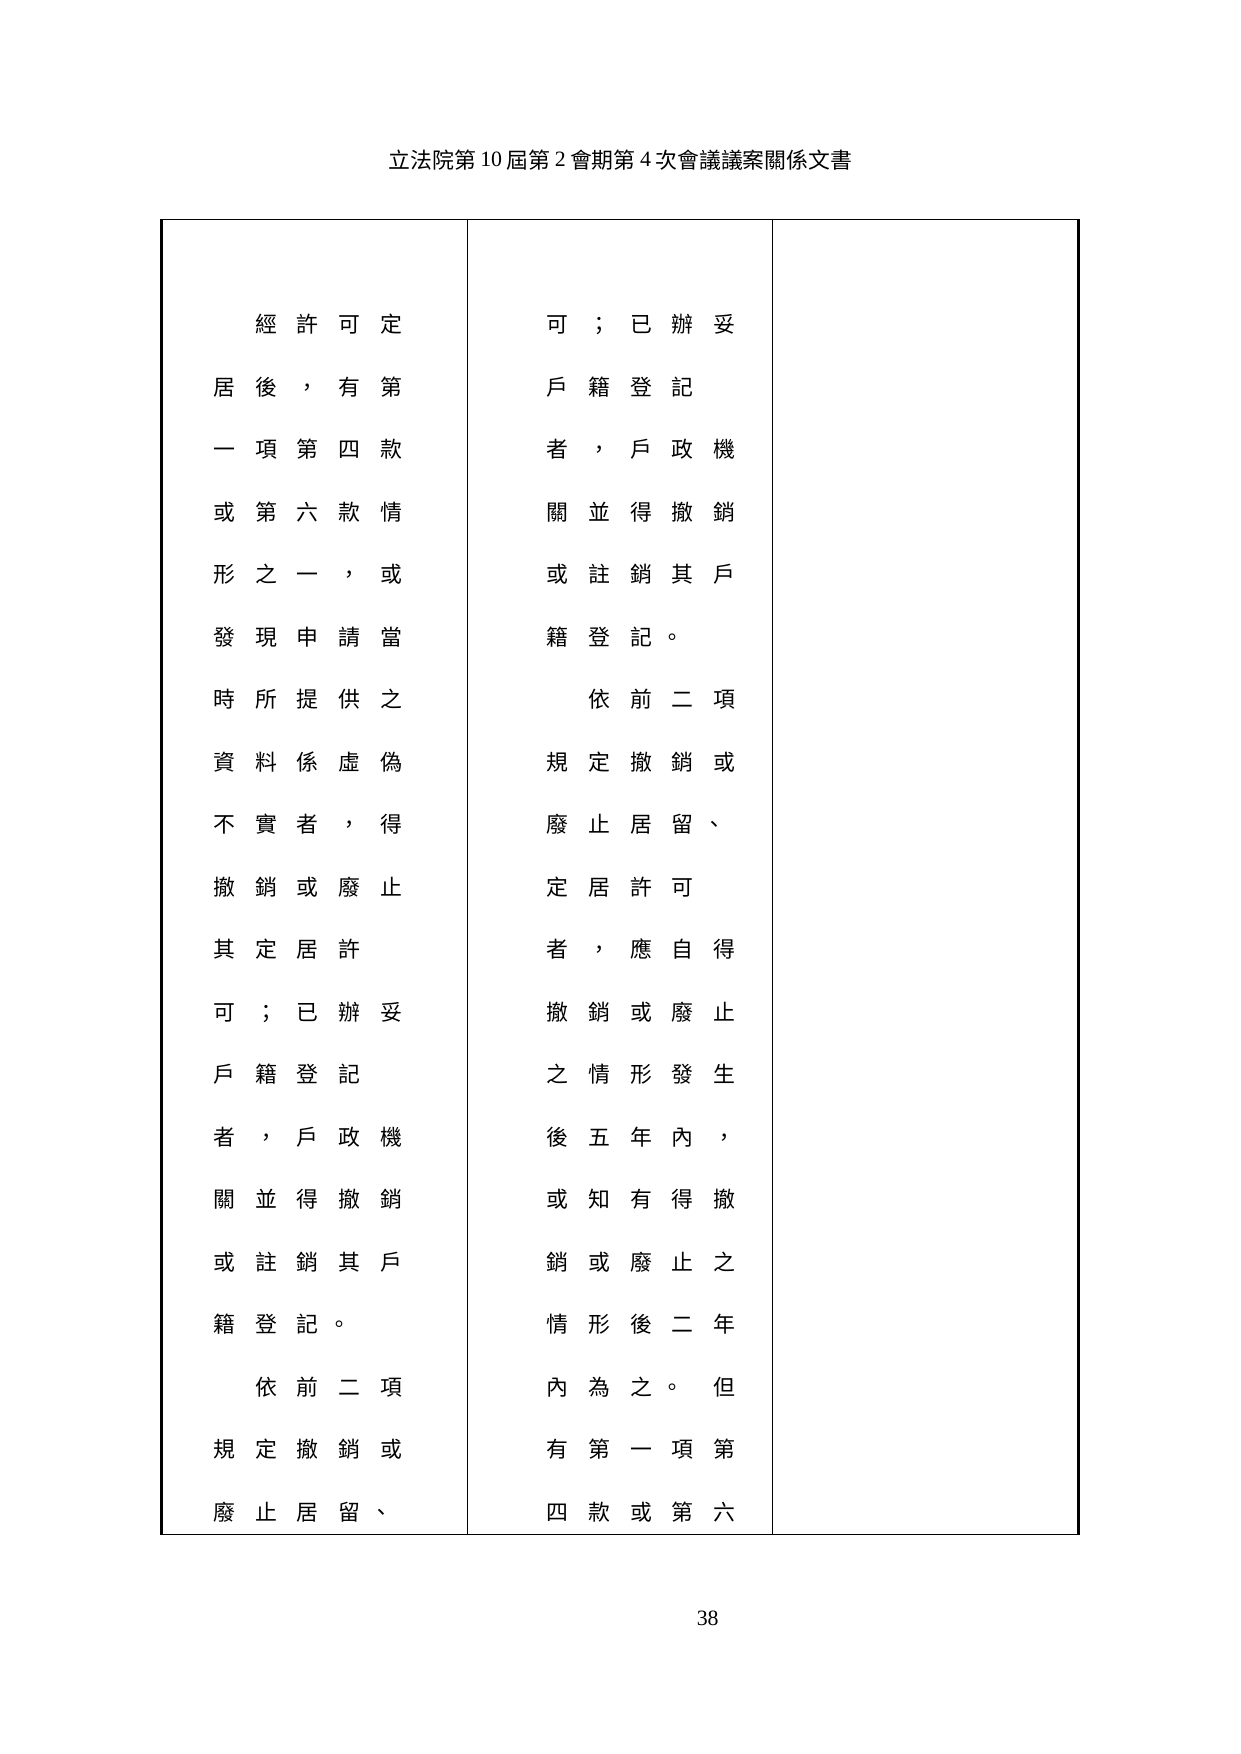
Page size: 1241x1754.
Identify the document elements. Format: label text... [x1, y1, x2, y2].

table_cell [773, 220, 1077, 1534]
table_cell 可；已辦妥戶籍登記者，戶政機關並得撤銷或註銷其戶籍登記。 依前二項規定撤銷或廢止居留、定居許可者，應自得撤銷或廢止之情形發生後五年內，或知有得撤銷或廢止之情形後二年內為之。但有第一項第四款或第六 [468, 220, 772, 1534]
table_cell 經許可定居後，有第一項第四款或第六款情形之一，或發現申請當時所提供之資料係虛偽不實者，得撤銷或廢止其定居許可；已辦妥戶籍登記者，戶政機關並得撤銷或註銷其戶籍登記。 依前二項規定撤銷或廢止居留、 [163, 220, 467, 1534]
